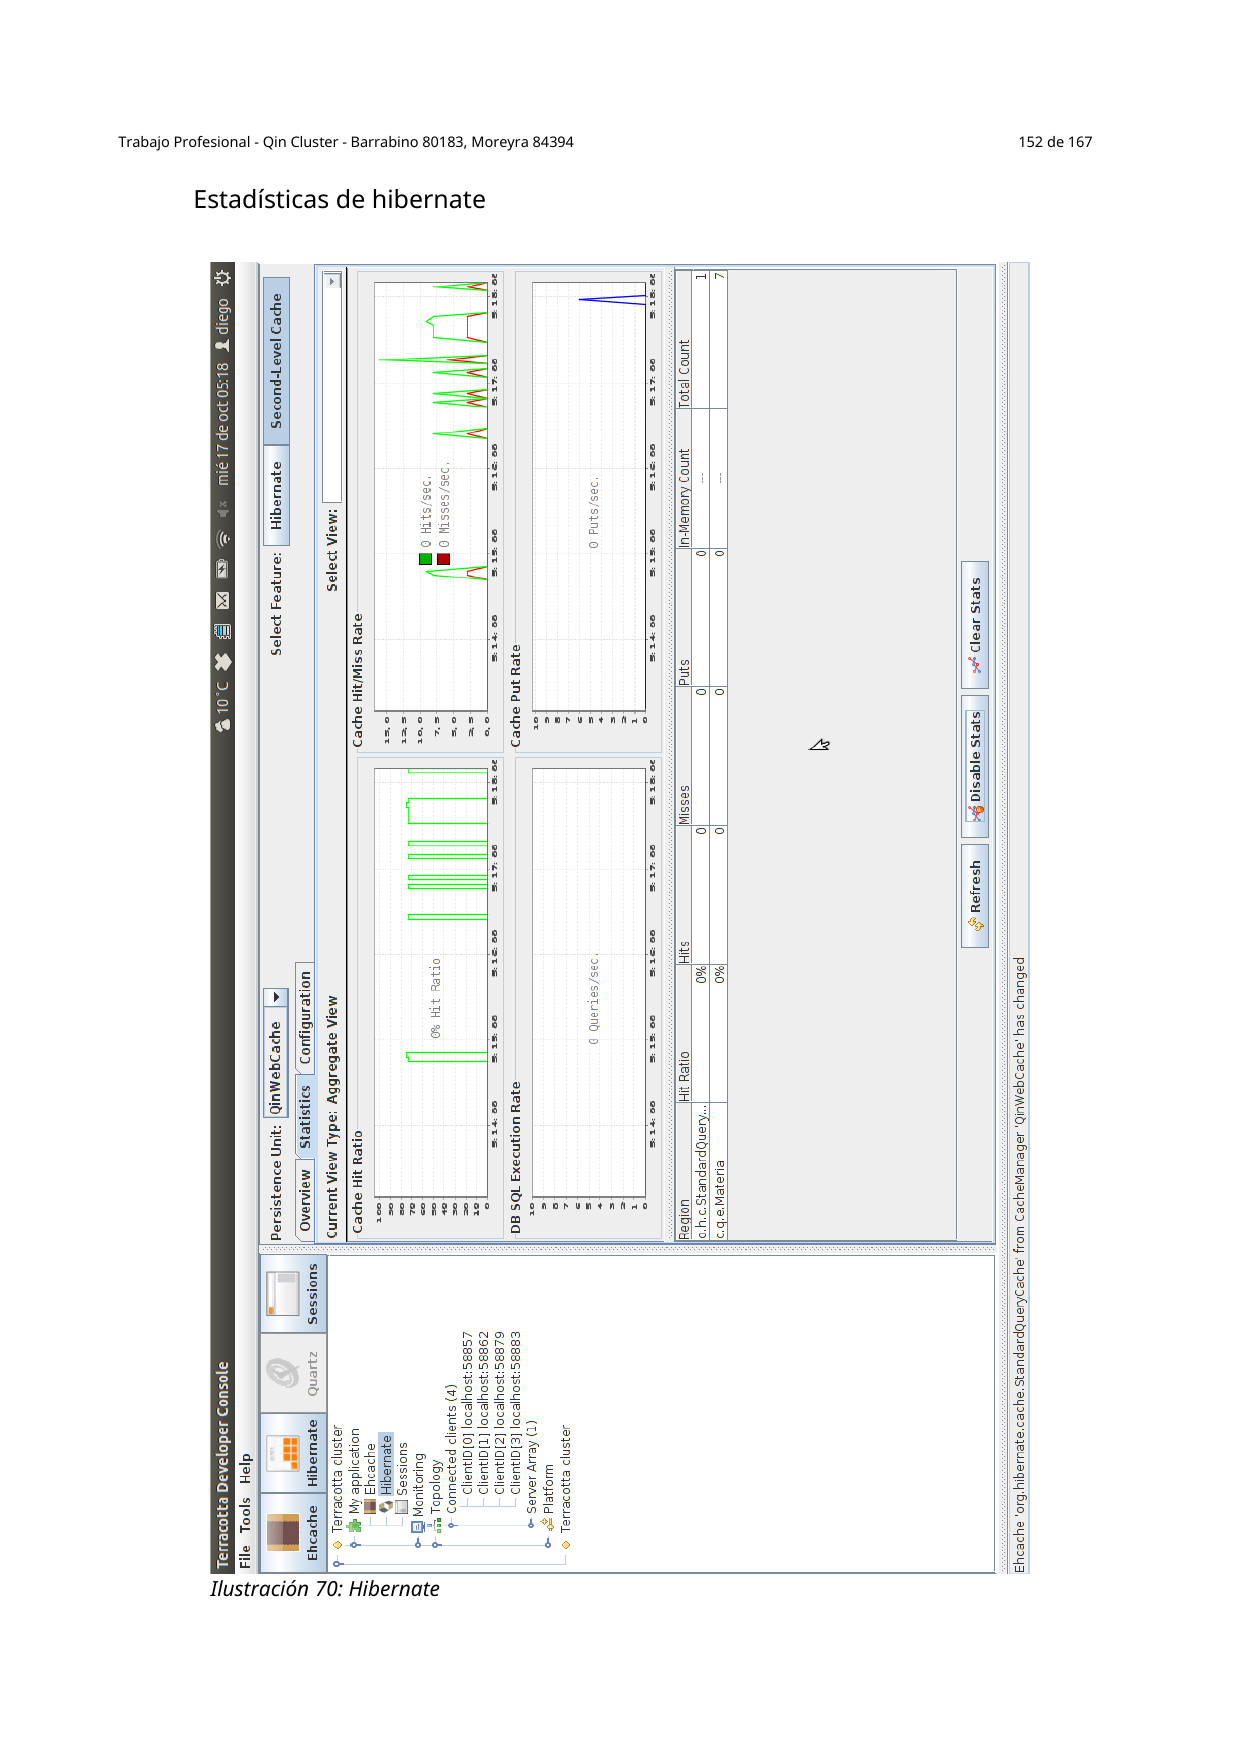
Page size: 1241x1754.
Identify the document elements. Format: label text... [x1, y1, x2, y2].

text Estadísticas de hibernate [118, 182, 1122, 216]
text Ilustración 70: Hibernate [210, 1574, 1030, 1602]
picture [210, 262, 1030, 1574]
